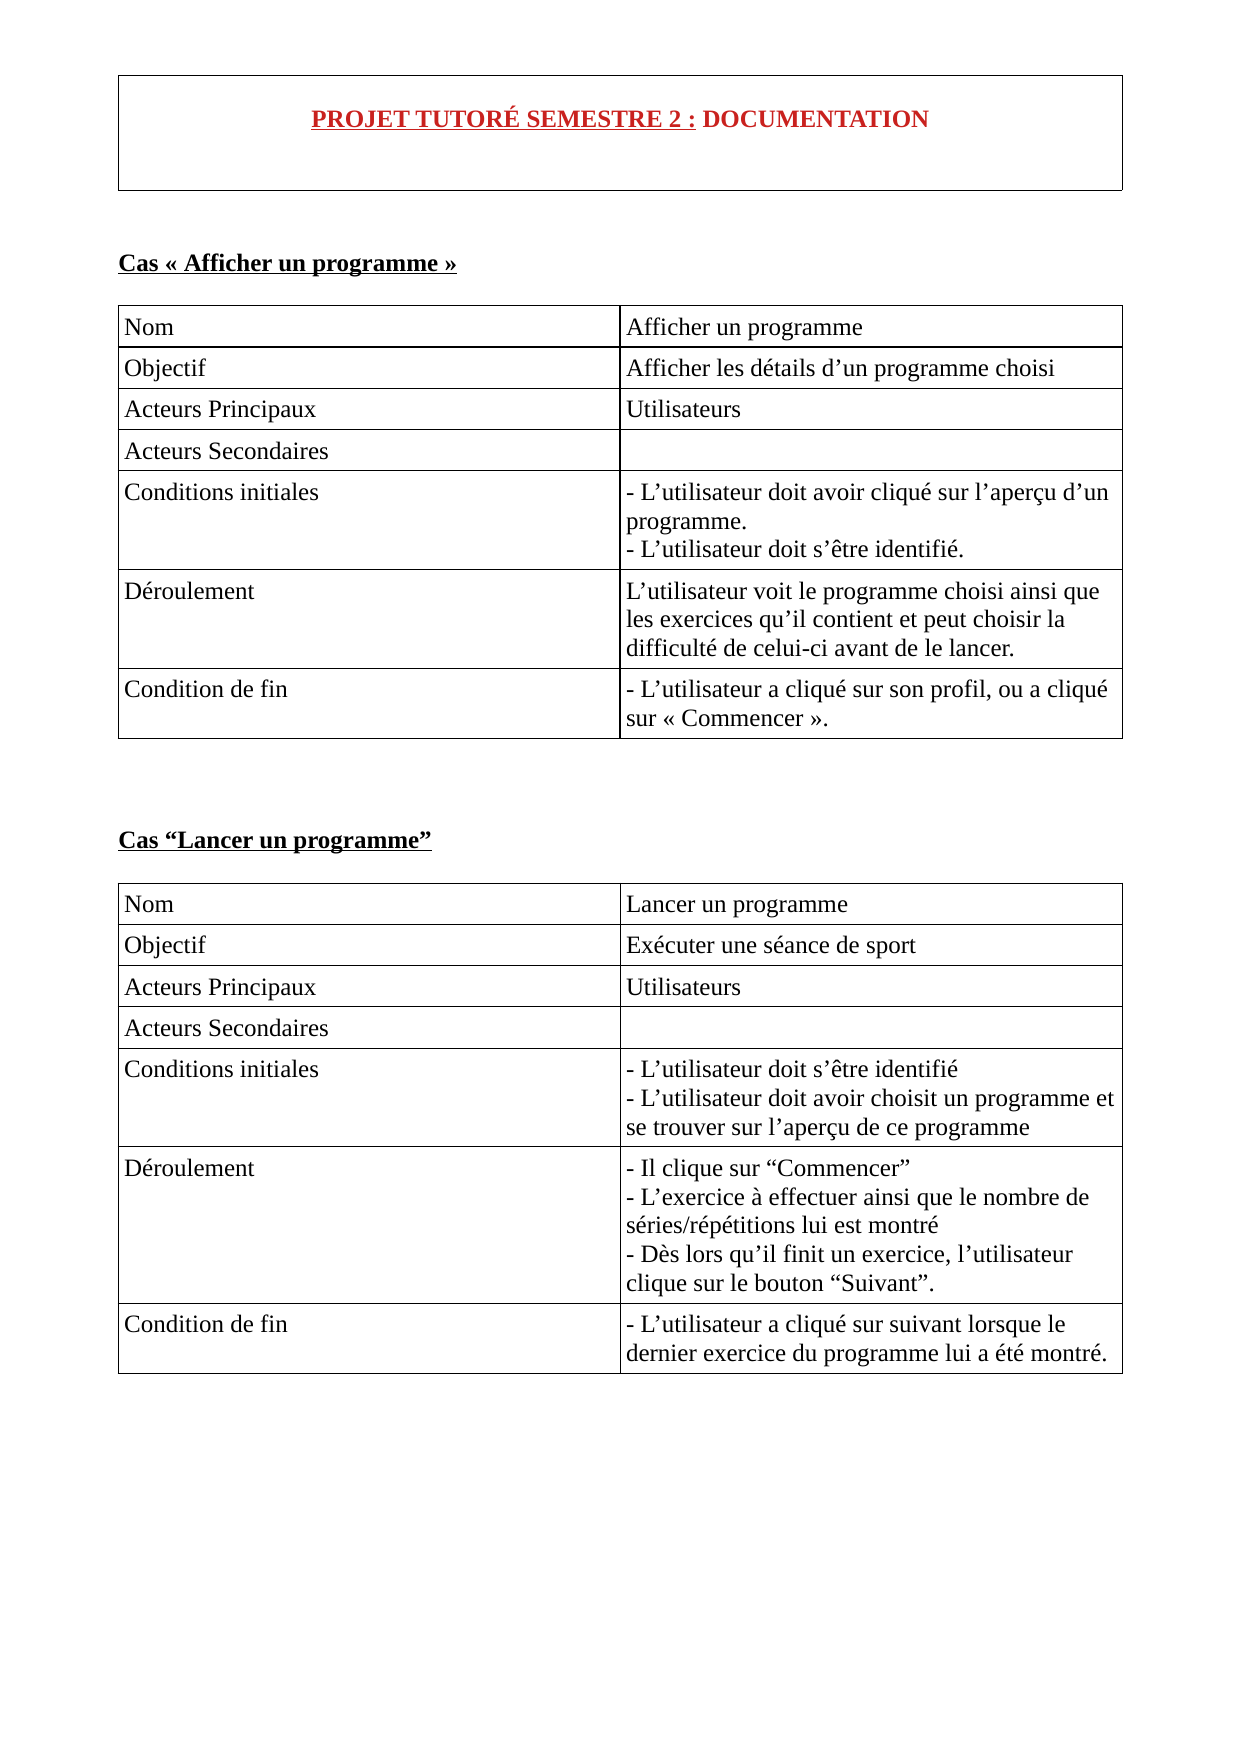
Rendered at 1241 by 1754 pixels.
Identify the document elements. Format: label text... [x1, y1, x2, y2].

table_header Nom [119, 306, 619, 346]
table_cell Objectif [119, 348, 619, 388]
table_cell - L’utilisateur doit avoir cliqué sur l’aperçu d’un programme. - L’utilisateur doit s’être identifié. [621, 471, 1122, 569]
table_cell Déroulement [119, 570, 619, 668]
table_cell Acteurs Secondaires [119, 1007, 620, 1047]
table_cell Acteurs Secondaires [119, 430, 619, 470]
table_cell - L’utilisateur a cliqué sur son profil, ou a cliqué sur « Commencer ». [621, 669, 1122, 738]
table_cell Objectif [119, 925, 620, 965]
table_cell Utilisateurs [621, 389, 1122, 429]
table_cell Acteurs Principaux [119, 389, 619, 429]
table_cell L’utilisateur voit le programme choisi ainsi que les exercices qu’il contient et peut choisir la difficulté de celui-ci avant de le lancer. [621, 570, 1122, 668]
table_cell - Il clique sur “Commencer” - L’exercice à effectuer ainsi que le nombre de séries/répétitions lui est montré - Dès lors qu’il finit un exercice, l’utilisateur clique sur le bouton “Suivant”. [621, 1147, 1122, 1302]
table_cell Exécuter une séance de sport [621, 925, 1122, 965]
table_cell [621, 1007, 1122, 1047]
text Cas « Afficher un programme » [118, 248, 1122, 276]
table_cell Condition de fin [119, 1304, 620, 1372]
table_cell Afficher les détails d’un programme choisi [621, 348, 1122, 388]
text Cas “Lancer un programme” [118, 825, 1122, 854]
table_header Afficher un programme [621, 306, 1122, 346]
table_header Nom [119, 884, 620, 924]
table_cell Déroulement [119, 1147, 620, 1302]
table_cell Conditions initiales [119, 471, 619, 569]
table_cell Utilisateurs [621, 966, 1122, 1006]
table_cell - L’utilisateur doit s’être identifié - L’utilisateur doit avoir choisit un programme et se trouver sur l’aperçu de ce programme [621, 1049, 1122, 1146]
table_header Lancer un programme [621, 884, 1122, 924]
table_cell [621, 430, 1122, 470]
table_cell - L’utilisateur a cliqué sur suivant lorsque le dernier exercice du programme lui a été montré. [621, 1304, 1122, 1372]
table_cell Acteurs Principaux [119, 966, 620, 1006]
table_cell Condition de fin [119, 669, 619, 738]
table_cell Conditions initiales [119, 1049, 620, 1146]
